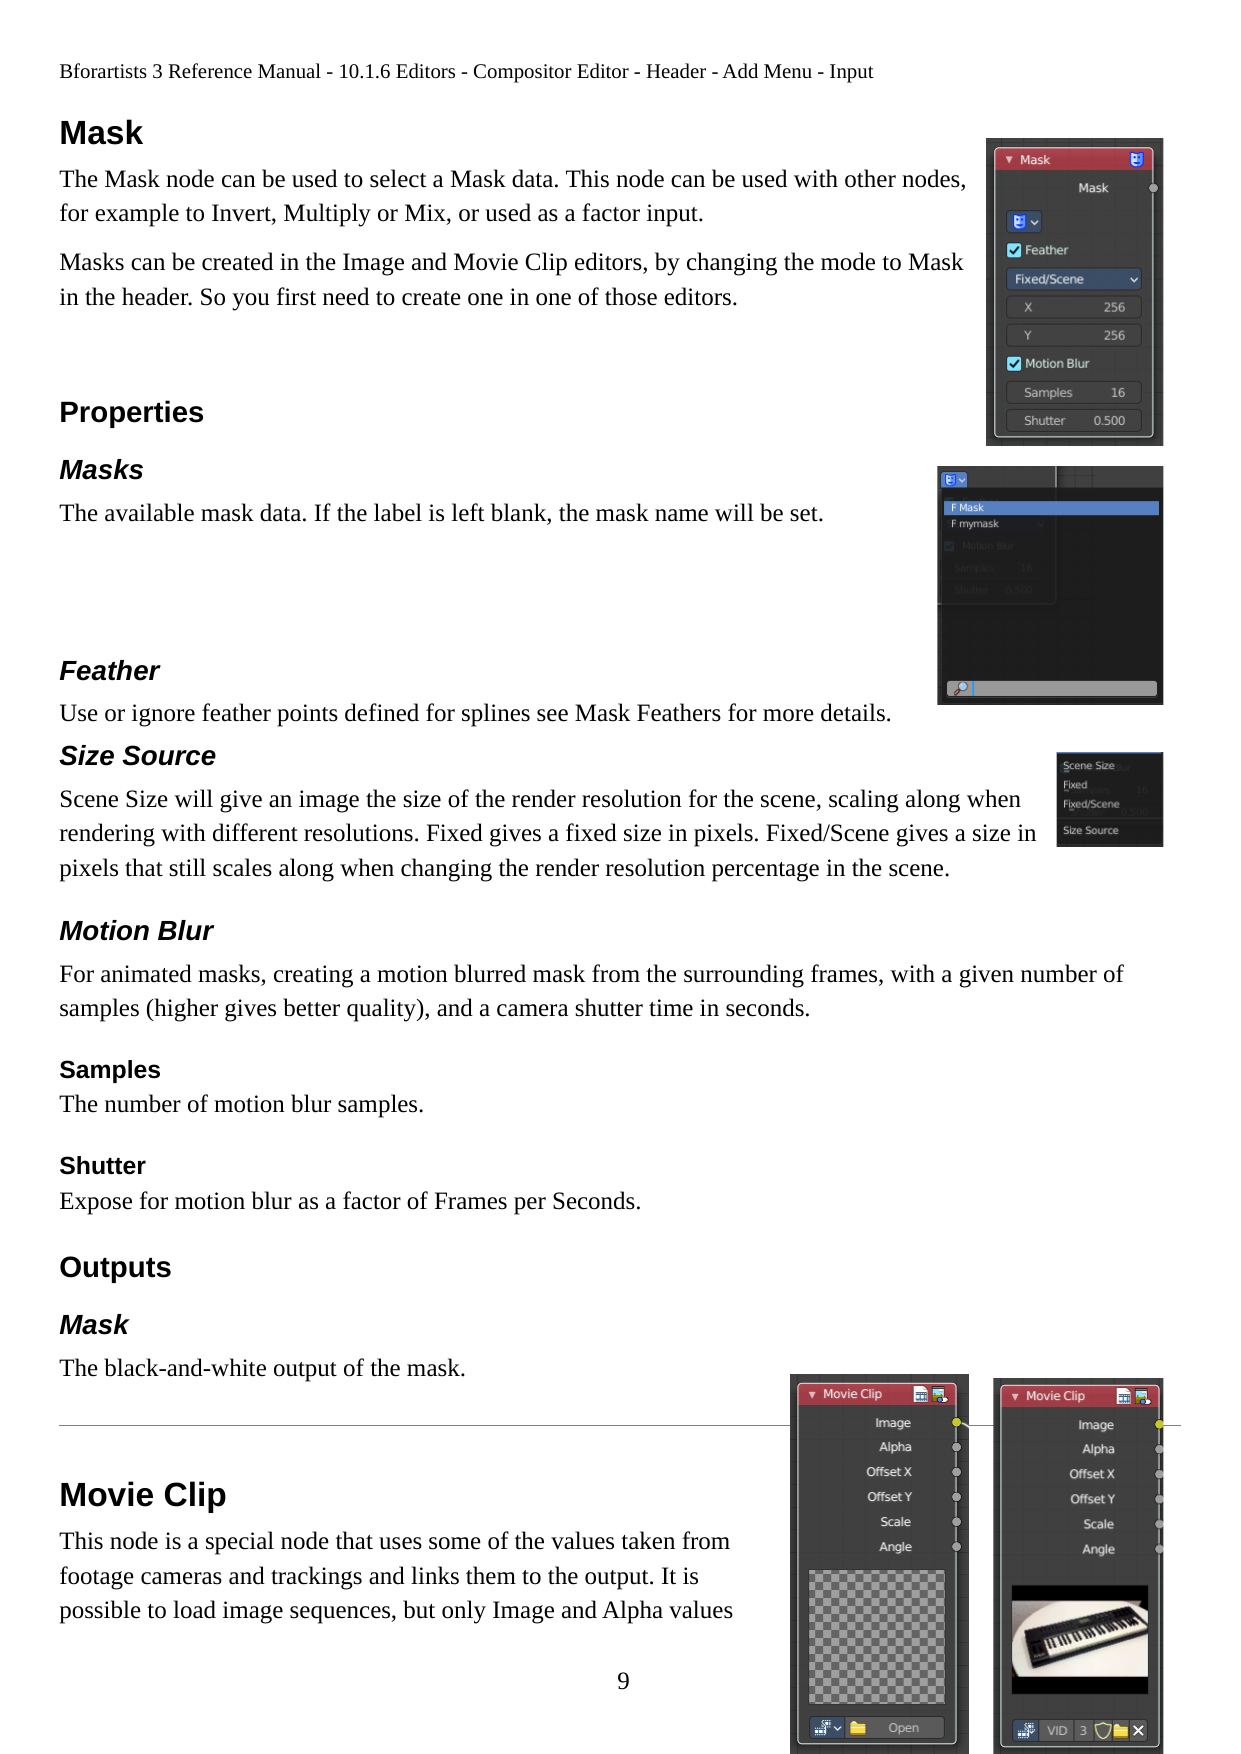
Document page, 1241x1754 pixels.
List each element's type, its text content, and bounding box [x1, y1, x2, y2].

subtitle Mask [59, 113, 1181, 151]
text Use or ignore feather points defined for splines see Mask Feathers for more details. [59, 698, 1181, 727]
subtitle Outputs [59, 1249, 1181, 1283]
text The Mask node can be used to select a Mask data. This node can be used with other nodes, for example to Invert, Multiply or Mix, or used as a factor input. [59, 164, 986, 227]
subtitle Shutter [59, 1151, 1181, 1180]
subtitle [969, 1475, 993, 1514]
picture [1056, 752, 1164, 847]
subtitle Masks [59, 453, 1181, 485]
subtitle [1164, 654, 1181, 686]
picture [790, 1374, 969, 1754]
text Masks can be created in the Image and Movie Clip editors, by changing the mode to Mask in the header. So you first need to create one in one of those editors. [59, 247, 986, 311]
subtitle Mask [59, 1308, 1181, 1340]
subtitle Properties [59, 394, 986, 428]
text This node is a special node that uses some of the values taken from footage cameras and trackings and links them to the output. It is possible to load image sequences, but only Image and Alpha values [59, 1526, 790, 1624]
text The available mask data. If the label is left blank, the mask name will be set. [59, 498, 937, 526]
subtitle Size Source [59, 739, 1181, 771]
picture [986, 138, 1164, 446]
picture [937, 466, 1164, 705]
text The black-and-white output of the mask. [59, 1353, 1181, 1381]
text Scene Size will give an image the size of the render resolution for the scene, scaling along when rendering with different resolutions. Fixed gives a fixed size in pixels. Fixed/Scene gives a size in pixels that still scales along when changing the render resolution percentage in the scene. [59, 784, 1181, 882]
picture [993, 1378, 1164, 1754]
text Expose for motion blur as a factor of Frames per Seconds. [59, 1186, 1181, 1215]
subtitle Feather [59, 654, 937, 686]
subtitle [1164, 394, 1181, 428]
subtitle [1164, 1475, 1181, 1514]
subtitle Motion Blur [59, 914, 1181, 946]
subtitle Movie Clip [59, 1475, 790, 1514]
text The number of motion blur samples. [59, 1089, 1181, 1118]
subtitle Samples [59, 1055, 1181, 1083]
text For animated masks, creating a motion blurred mask from the surrounding frames, with a given number of samples (higher gives better quality), and a camera shutter time in seconds. [59, 959, 1181, 1022]
